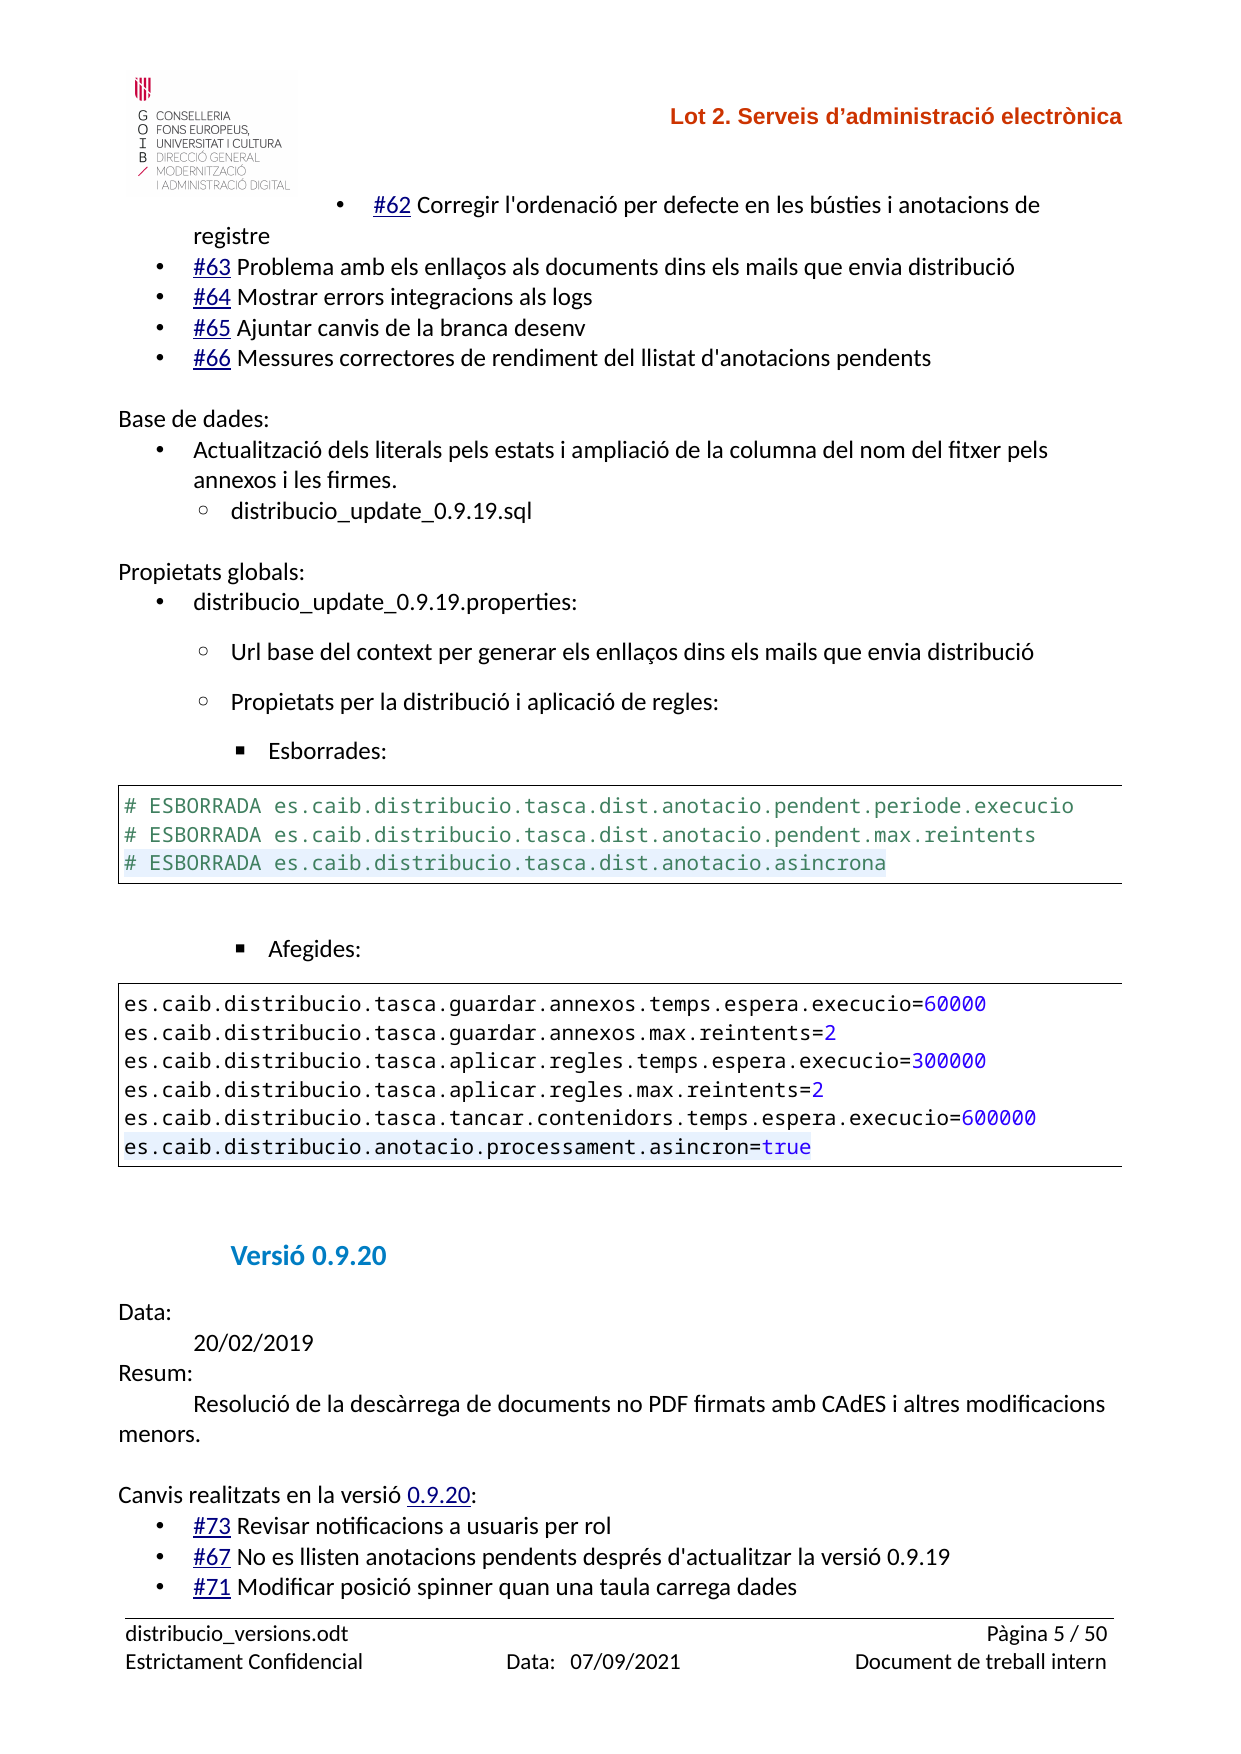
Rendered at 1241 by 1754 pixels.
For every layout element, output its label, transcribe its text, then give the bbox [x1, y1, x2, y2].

list #65 Ajuntar canvis de la branca desenv [156, 312, 1122, 342]
text Resolució de la descàrrega de documents no PDF firmats amb CAdES i altres modificacions menors. [118, 1388, 1122, 1449]
text Propietats globals: [118, 556, 1122, 586]
text Data: [118, 1296, 1122, 1327]
list Afegides: [231, 933, 1122, 964]
list #71 Modificar posició spinner quan una taula carrega dades [156, 1571, 1122, 1602]
list Propietats per la distribució i aplicació de regles: [193, 686, 1122, 716]
list #64 Mostrar errors integracions als logs [156, 281, 1122, 312]
list #67 No es llisten anotacions pendents després d'actualitzar la versió 0.9.19 [156, 1541, 1122, 1571]
subtitle Versió 0.9.20 [153, 1237, 1122, 1273]
text Canvis realitzats en la versió 0.9.20: [118, 1479, 1122, 1510]
list #62 Corregir l'ordenació per defecte en les bústies i anotacions de registre [156, 190, 1122, 251]
picture [126, 70, 299, 197]
text Base de dades: [118, 403, 1122, 434]
list Esborrades: [231, 735, 1122, 766]
table_header es.caib.distribucio.tasca.guardar.annexos.temps.espera.execucio=60000 es.caib.distribucio.tasca.guardar.annexos.max.reintents=2 es.caib.distribucio.tasca.aplicar.regles.temps.espera.execucio=300000 es.caib.distribucio.tasca.aplicar.regles.max.reintents=2 es.caib.distribucio.tasca.tancar.contenidors.temps.espera.execucio=600000 es.caib.distribucio.anotacio.processament.asincron=true [119, 984, 1122, 1166]
list #63 Problema amb els enllaços als documents dins els mails que envia distribució [156, 251, 1122, 281]
table_header # ESBORRADA es.caib.distribucio.tasca.dist.anotacio.pendent.periode.execucio # ESBORRADA es.caib.distribucio.tasca.dist.anotacio.pendent.max.reintents # ESBORRADA es.caib.distribucio.tasca.dist.anotacio.asincrona [119, 786, 1122, 883]
text 20/02/2019 [118, 1327, 1122, 1357]
text Resum: [118, 1357, 1122, 1388]
list distribucio_update_0.9.19.sql [193, 495, 1122, 525]
list #73 Revisar notificacions a usuaris per rol [156, 1510, 1122, 1541]
list distribucio_update_0.9.19.properties: [156, 586, 1122, 617]
list Url base del context per generar els enllaços dins els mails que envia distribució [193, 636, 1122, 667]
list #66 Messures correctores de rendiment del llistat d'anotacions pendents [156, 342, 1122, 373]
list Actualització dels literals pels estats i ampliació de la columna del nom del fitxer pels annexos i les firmes. [156, 434, 1122, 495]
